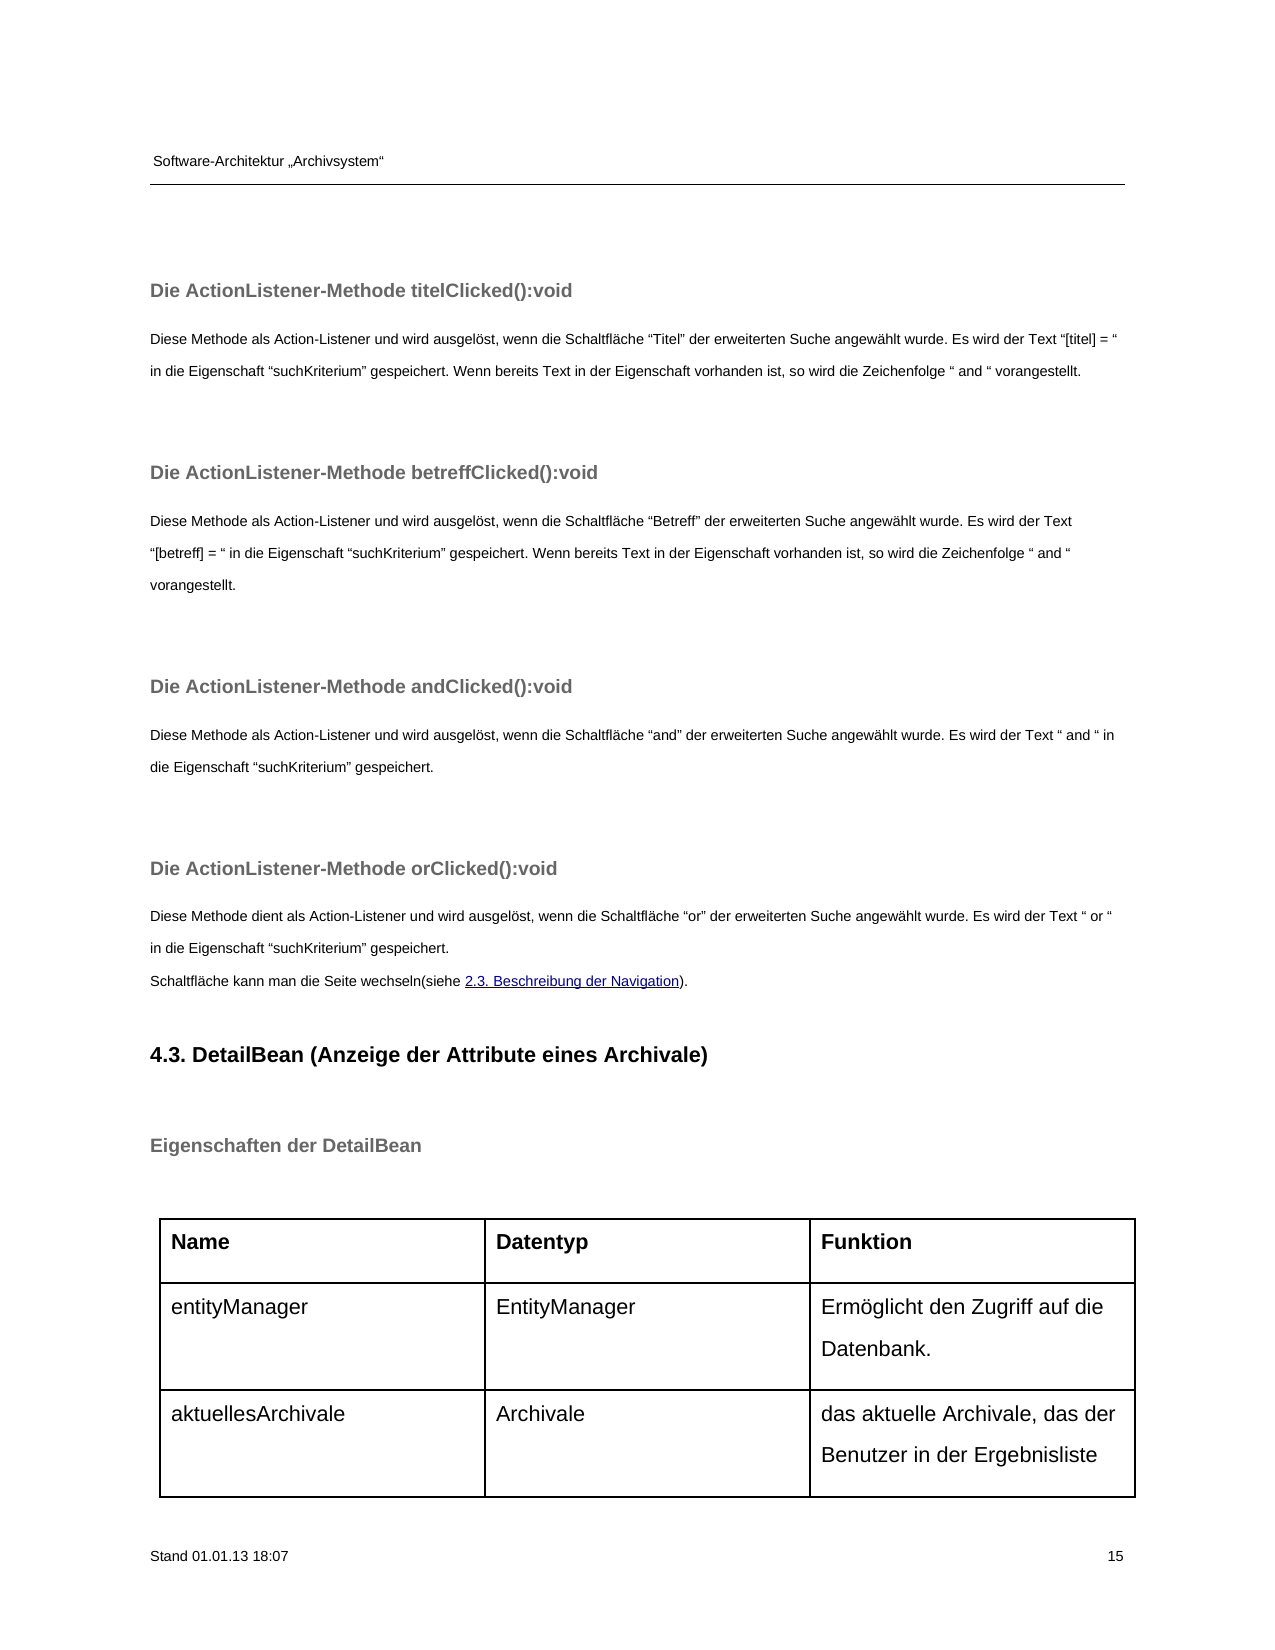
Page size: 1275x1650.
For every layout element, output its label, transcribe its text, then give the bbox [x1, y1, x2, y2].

table_cell das aktuelle Archivale, das der Benutzer in der Ergebnisliste [811, 1391, 1134, 1496]
table_cell aktuellesArchivale [161, 1391, 484, 1496]
table_cell Ermöglicht den Zugriff auf die Datenbank. [811, 1284, 1134, 1389]
subtitle Die ActionListener-Methode orClicked():void [150, 858, 1125, 895]
subtitle Die ActionListener-Methode titelClicked():void [150, 280, 1125, 317]
table_header Datentyp [486, 1220, 809, 1282]
table_cell EntityManager [486, 1284, 809, 1389]
subtitle Die ActionListener-Methode betreffClicked():void [150, 462, 1125, 499]
text Diese Methode dient als Action-Listener und wird ausgelöst, wenn die Schaltfläche “or” der erweiterten Suche angewählt wurde. Es wird der Text “ or “ in die Eigenschaft “suchKriterium” gespeichert. [150, 909, 1125, 969]
text Diese Methode als Action-Listener und wird ausgelöst, wenn die Schaltfläche “Titel” der erweiterten Suche angewählt wurde. Es wird der Text “[titel] = “ in die Eigenschaft “suchKriterium” gespeichert. Wenn bereits Text in der Eigenschaft vorhanden ist, so wird die Zeichenfolge “ and “ vorangestellt. [150, 331, 1125, 391]
text Diese Methode als Action-Listener und wird ausgelöst, wenn die Schaltfläche “Betreff” der erweiterten Suche angewählt wurde. Es wird der Text “[betreff] = “ in die Eigenschaft “suchKriterium” gespeichert. Wenn bereits Text in der Eigenschaft vorhanden ist, so wird die Zeichenfolge “ and “ vorangestellt. [150, 513, 1125, 605]
subtitle 4.3. DetailBean (Anzeige der Attribute eines Archivale) [150, 1042, 1125, 1084]
text Diese Methode als Action-Listener und wird ausgelöst, wenn die Schaltfläche “and” der erweiterten Suche angewählt wurde. Es wird der Text “ and “ in die Eigenschaft “suchKriterium” gespeichert. [150, 727, 1125, 787]
table_cell entityManager [161, 1284, 484, 1389]
text Schaltfläche kann man die Seite wechseln(siehe 2.3. Beschreibung der Navigation). [150, 973, 1125, 1001]
table_header Funktion [811, 1220, 1134, 1282]
table_cell Archivale [486, 1391, 809, 1496]
subtitle Eigenschaften der DetailBean [150, 1134, 1125, 1172]
subtitle Die ActionListener-Methode andClicked():void [150, 676, 1125, 713]
table_header Name [161, 1220, 484, 1282]
